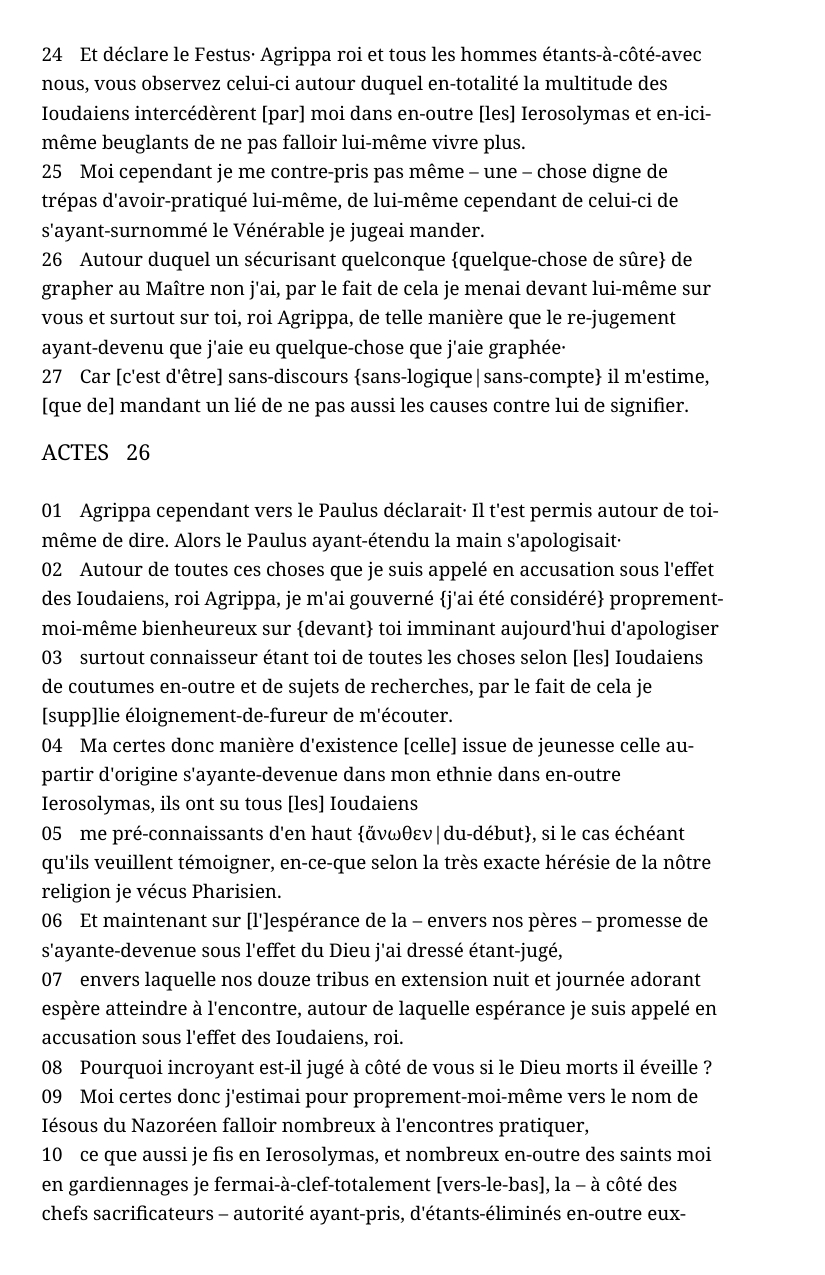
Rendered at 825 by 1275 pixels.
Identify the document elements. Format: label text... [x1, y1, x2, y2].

text 01 Agrippa cependant vers le Paulus déclarait· Il t'est permis autour de toi-même de dire. Alors le Paulus ayant-étendu la main s'apologisait· 02 Autour de toutes ces choses que je suis appelé en accusation sous l'effet des Ioudaiens, roi Agrippa, je m'ai gouverné {j'ai été considéré} proprement-moi-même bienheureux sur {devant} toi imminant aujourd'hui d'apologiser 03 surtout connaisseur étant toi de toutes les choses selon [les] Ioudaiens de coutumes en-outre et de sujets de recherches, par le fait de cela je [supp]lie éloignement-de-fureur de m'écouter. 04 Ma certes donc manière d'existence [celle] issue de jeunesse celle au-partir d'origine s'ayante-devenue dans mon ethnie dans en-outre Ierosolymas, ils ont su tous [les] Ioudaiens 05 me pré-connaissants d'en haut {ἄνωθεν|du-début}, si le cas échéant qu'ils veuillent témoigner, en-ce-que selon la très exacte hérésie de la nôtre religion je vécus Pharisien. 06 Et maintenant sur [l']espérance de la – envers nos pères – promesse de s'ayante-devenue sous l'effet du Dieu j'ai dressé étant-jugé, 07 envers laquelle nos douze tribus en extension nuit et journée adorant espère atteindre à l'encontre, autour de laquelle espérance je suis appelé en accusation sous l'effet des Ioudaiens, roi. 08 Pourquoi incroyant est-il jugé à côté de vous si le Dieu morts il éveille ? 09 Moi certes donc j'estimai pour proprement-moi-même vers le nom de Iésous du Nazoréen falloir nombreux à l'encontres pratiquer, 10 ce que aussi je fis en Ierosolymas, et nombreux en-outre des saints moi en gardiennages je fermai-à-clef-totalement [vers-le-bas], la – à côté des chefs sacrificateurs – autorité ayant-pris, d'étants-éliminés en-outre eux- [41, 471, 724, 1226]
text ACTES 26 [41, 436, 724, 466]
text 24 Et déclare le Festus· Agrippa roi et tous les hommes étants-à-côté-avec nous, vous observez celui-ci autour duquel en-totalité la multitude des Ioudaiens intercédèrent [par] moi dans en-outre [les] Ierosolymas et en-ici-même beuglants de ne pas falloir lui-même vivre plus. 25 Moi cependant je me contre-pris pas même – une – chose digne de trépas d'avoir-pratiqué lui-même, de lui-même cependant de celui-ci de s'ayant-surnommé le Vénérable je jugeai mander. 26 Autour duquel un sécurisant quelconque {quelque-chose de sûre} de grapher au Maître non j'ai, par le fait de cela je menai devant lui-même sur vous et surtout sur toi, roi Agrippa, de telle manière que le re-jugement ayant-devenu que j'aie eu quelque-chose que j'aie graphée· 27 Car [c'est d'être] sans-discours {sans-logique|sans-compte} il m'estime, [que de] mandant un lié de ne pas aussi les causes contre lui de signifier. [41, 41, 724, 418]
